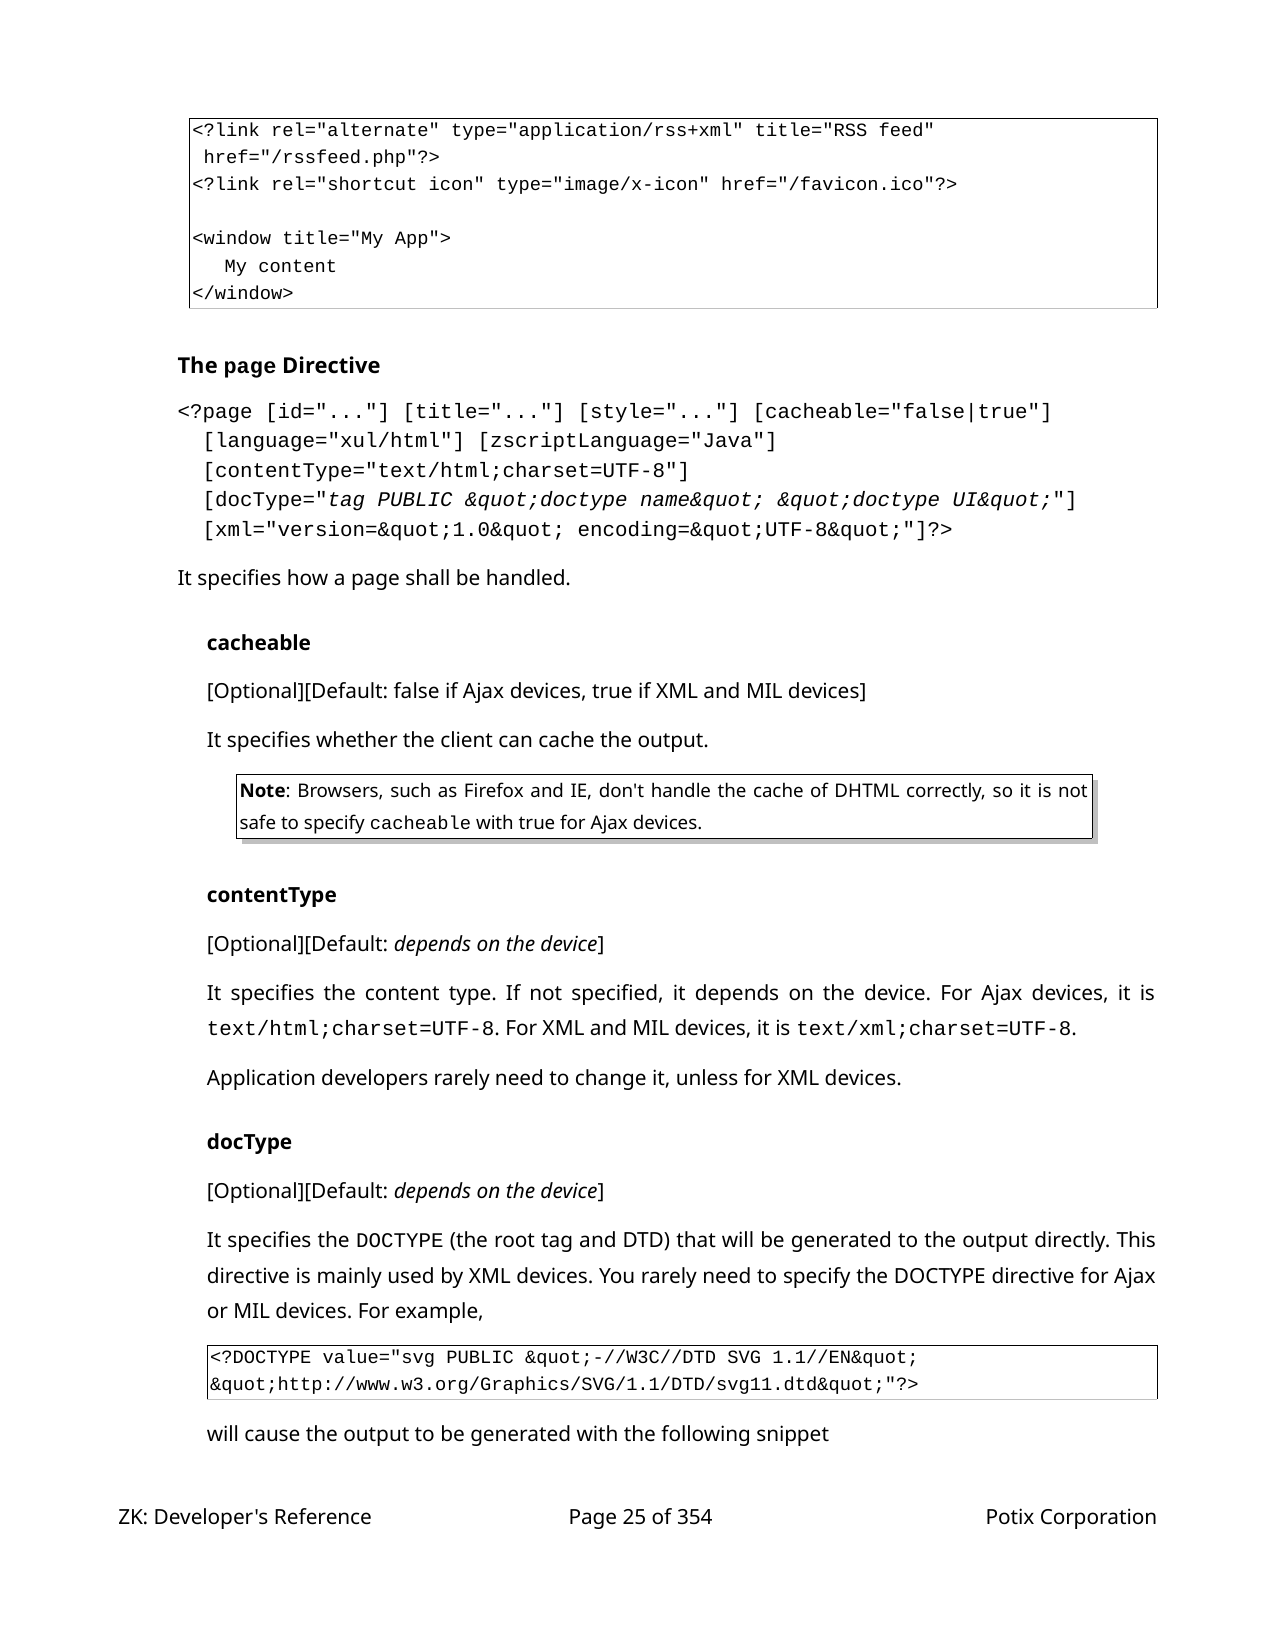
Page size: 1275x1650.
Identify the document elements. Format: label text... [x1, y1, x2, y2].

text It specifies the content type. If not specified, it depends on the device. For Ajax devices, it is text/html;charset=UTF-8. For XML and MIL devices, it is text/xml;charset=UTF-8. [207, 978, 1157, 1042]
text </window> [190, 281, 1157, 308]
text <?DOCTYPE value="svg PUBLIC &quot;-//W3C//DTD SVG 1.1//EN&quot; &quot;http://www.w3.org/Graphics/SVG/1.1/DTD/svg11.dtd&quot;"?> [208, 1346, 1157, 1399]
text [Optional][Default: depends on the device] [207, 1176, 1157, 1204]
text <?page [id="..."] [title="..."] [style="..."] [cacheable="false|true"] [language="xul/html"] [zscriptLanguage="Java"] [contentType="text/html;charset=UTF-8"] [docType="tag PUBLIC &quot;doctype name&quot; &quot;doctype UI&quot;"] [xml="version=&quot;1.0&quot; encoding=&quot;UTF-8&quot;"]?> [177, 401, 1157, 542]
subtitle cacheable [207, 628, 1157, 656]
text will cause the output to be generated with the following snippet [207, 1419, 1157, 1447]
text [Optional][Default: depends on the device] [207, 929, 1157, 958]
text It specifies the DOCTYPE (the root tag and DTD) that will be generated to the output directly. This directive is mainly used by XML devices. You rarely need to specify the DOCTYPE directive for Ajax or MIL devices. For example, [207, 1225, 1157, 1324]
text Application developers rarely need to change it, unless for XML devices. [207, 1063, 1157, 1091]
subtitle contentType [207, 881, 1157, 909]
text It specifies how a page shall be handled. [177, 563, 1157, 591]
subtitle docType [207, 1127, 1157, 1156]
text My content [190, 253, 1157, 278]
subtitle The page Directive [177, 350, 1157, 381]
text Note: Browsers, such as Firefox and IE, don't handle the cache of DHTML correctly, so it is not safe to specify cacheable with true for Ajax devices. [237, 775, 1092, 838]
text It specifies whether the client can cache the output. [207, 725, 1157, 754]
text <window title="My App"> [190, 226, 1157, 251]
text [Optional][Default: false if Ajax devices, true if XML and MIL devices] [207, 677, 1157, 705]
text href="/rssfeed.php"?> <?link rel="shortcut icon" type="image/x-icon" href="/favicon.ico"?> [190, 145, 1157, 196]
text <?link rel="alternate" type="application/rss+xml" title="RSS feed" [190, 119, 1157, 142]
